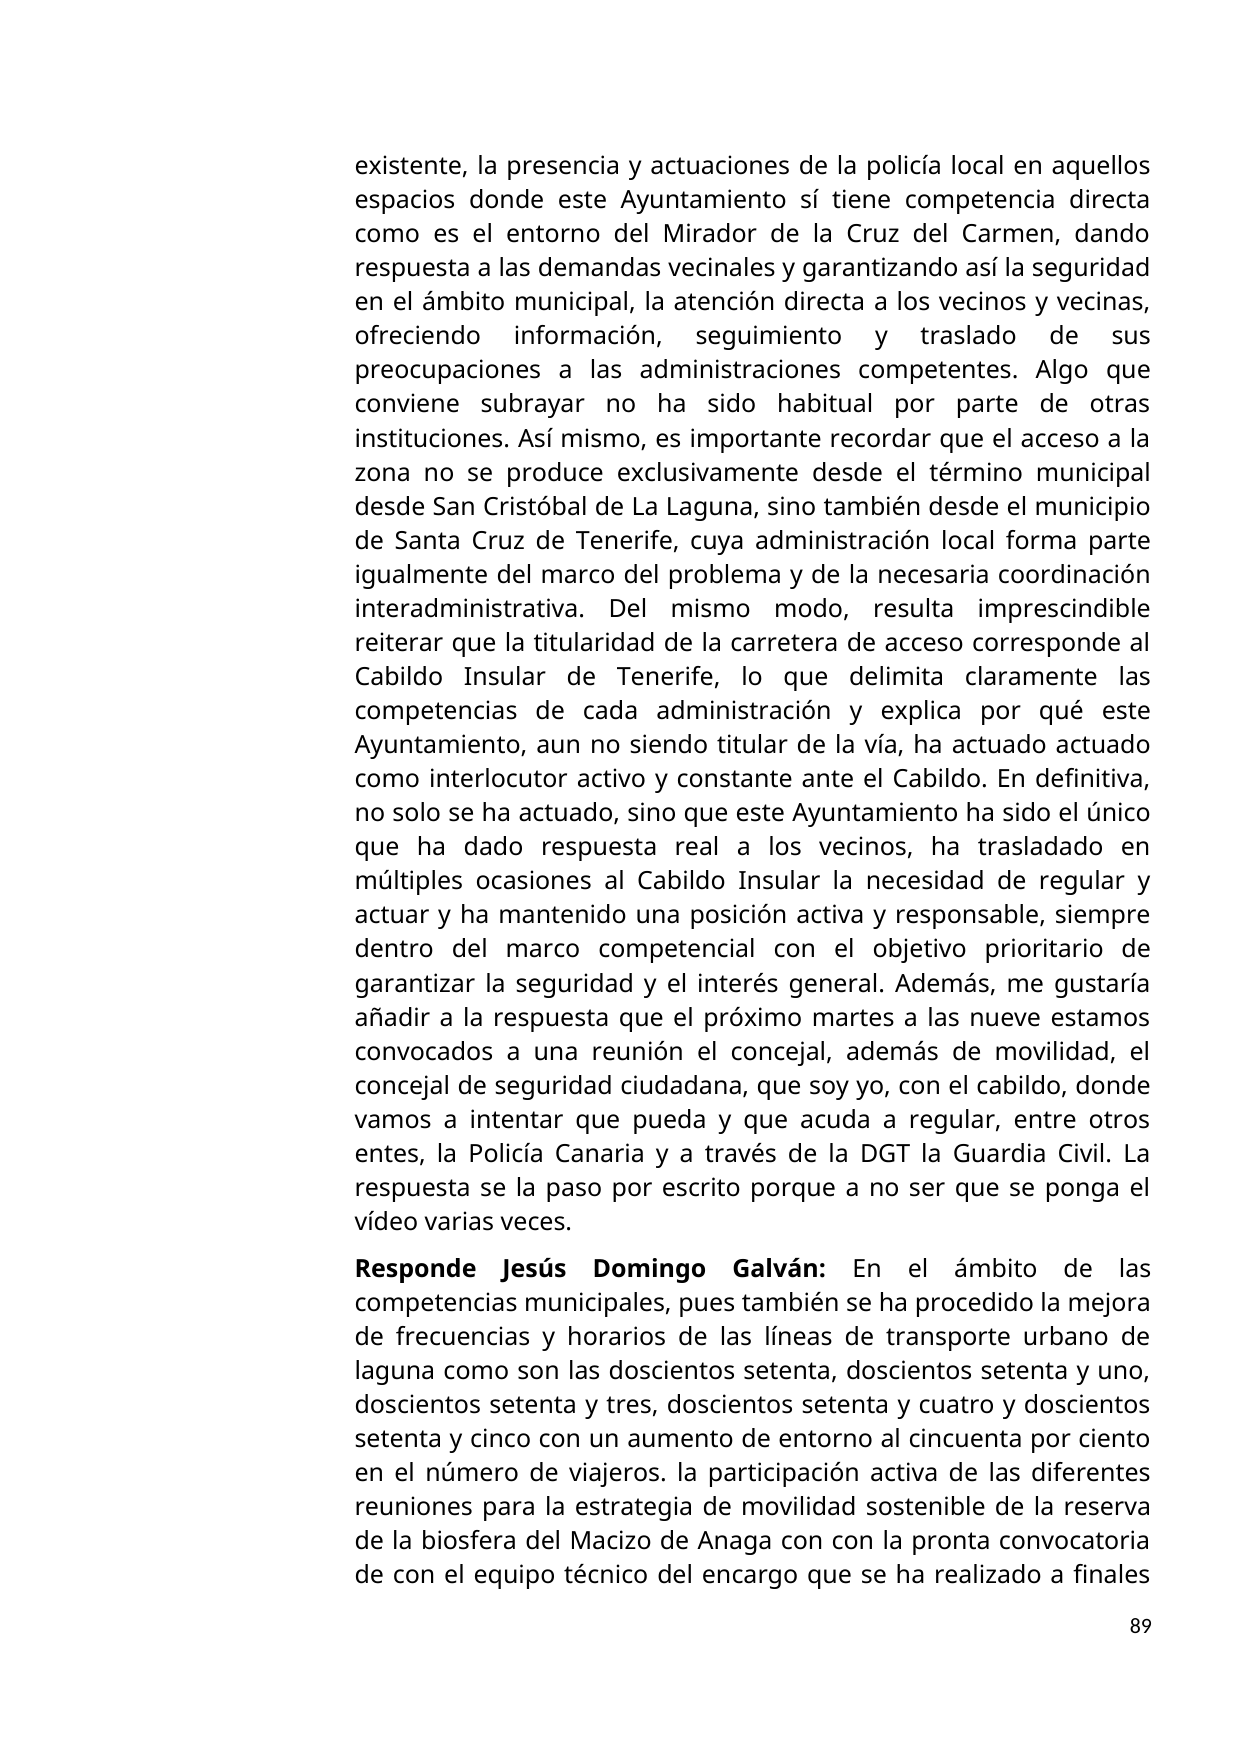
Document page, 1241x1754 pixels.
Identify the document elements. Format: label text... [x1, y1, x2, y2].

text existente, la presencia y actuaciones de la policía local en aquellos espacios donde este Ayuntamiento sí tiene competencia directa como es el entorno del Mirador de la Cruz del Carmen, dando respuesta a las demandas vecinales y garantizando así la seguridad en el ámbito municipal, la atención directa a los vecinos y vecinas, ofreciendo información, seguimiento y traslado de sus preocupaciones a las administraciones competentes. Algo que conviene subrayar no ha sido habitual por parte de otras instituciones. Así mismo, es importante recordar que el acceso a la zona no se produce exclusivamente desde el término municipal desde San Cristóbal de La Laguna, sino también desde el municipio de Santa Cruz de Tenerife, cuya administración local forma parte igualmente del marco del problema y de la necesaria coordinación interadministrativa. Del mismo modo, resulta imprescindible reiterar que la titularidad de la carretera de acceso corresponde al Cabildo Insular de Tenerife, lo que delimita claramente las competencias de cada administración y explica por qué este Ayuntamiento, aun no siendo titular de la vía, ha actuado actuado como interlocutor activo y constante ante el Cabildo. En definitiva, no solo se ha actuado, sino que este Ayuntamiento ha sido el único que ha dado respuesta real a los vecinos, ha trasladado en múltiples ocasiones al Cabildo Insular la necesidad de regular y actuar y ha mantenido una posición activa y responsable, siempre dentro del marco competencial con el objetivo prioritario de garantizar la seguridad y el interés general. Además, me gustaría añadir a la respuesta que el próximo martes a las nueve estamos convocados a una reunión el concejal, además de movilidad, el concejal de seguridad ciudadana, que soy yo, con el cabildo, donde vamos a intentar que pueda y que acuda a regular, entre otros entes, la Policía Canaria y a través de la DGT la Guardia Civil. La respuesta se la paso por escrito porque a no ser que se ponga el vídeo varias veces. [354, 148, 1152, 1238]
text Responde Jesús Domingo Galván: En el ámbito de las competencias municipales, pues también se ha procedido la mejora de frecuencias y horarios de las líneas de transporte urbano de laguna como son las doscientos setenta, doscientos setenta y uno, doscientos setenta y tres, doscientos setenta y cuatro y doscientos setenta y cinco con un aumento de entorno al cincuenta por ciento en el número de viajeros. la participación activa de las diferentes reuniones para la estrategia de movilidad sostenible de la reserva de la biosfera del Macizo de Anaga con con la pronta convocatoria de con el equipo técnico del encargo que se ha realizado a finales [354, 1250, 1152, 1591]
